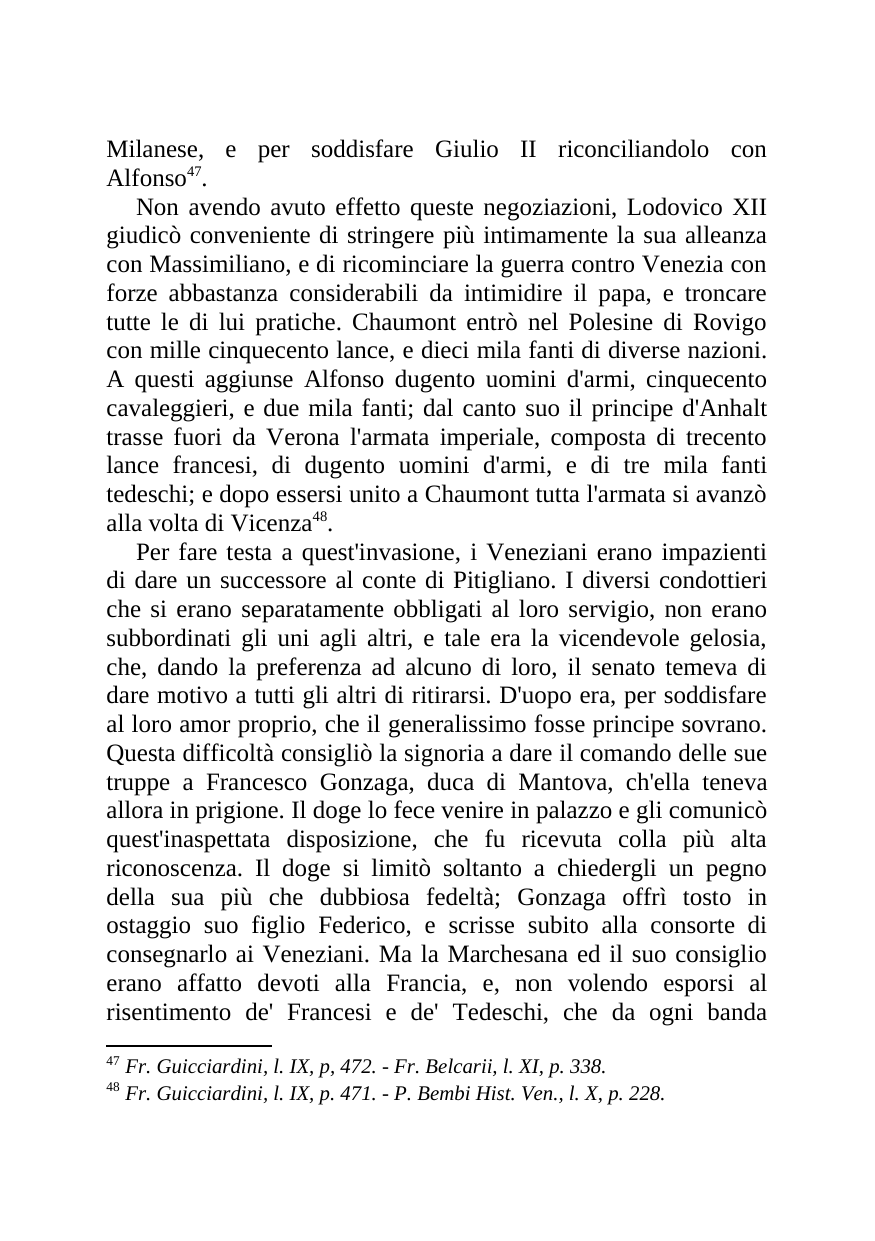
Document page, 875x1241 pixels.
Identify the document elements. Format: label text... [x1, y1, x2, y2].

text Fr. Guicciardini, l. IX, p. 471. - P. Bembi Hist. Ven., l. X, p. 228. [106, 1079, 768, 1105]
text Fr. Guicciardini, l. IX, p, 472. - Fr. Belcarii, l. XI, p. 338. [106, 1052, 768, 1079]
text Non avendo avuto effetto queste negoziazioni, Lodovico XII giudicò conveniente di stringere più intimamente la sua alleanza con Massimiliano, e di ricominciare la guerra contro Venezia con forze abbastanza considerabili da intimidire il papa, e troncare tutte le di lui pratiche. Chaumont entrò nel Polesine di Rovigo con mille cinquecento lance, e dieci mila fanti di diverse nazioni. A questi aggiunse Alfonso dugento uomini d'armi, cinquecento cavaleggieri, e due mila fanti; dal canto suo il principe d'Anhalt trasse fuori da Verona l'armata imperiale, composta di trecento lance francesi, di dugento uomini d'armi, e di tre mila fanti tedeschi; e dopo essersi unito a Chaumont tutta l'armata si avanzò alla volta di Vicenza. [106, 192, 768, 537]
text Milanese, e per soddisfare Giulio II riconciliandolo con Alfonso. [106, 134, 768, 192]
text Per fare testa a quest'invasione, i Veneziani erano impazienti di dare un successore al conte di Pitigliano. I diversi condottieri che si erano separatamente obbligati al loro servigio, non erano subbordinati gli uni agli altri, e tale era la vicendevole gelosia, che, dando la preferenza ad alcuno di loro, il senato temeva di dare motivo a tutti gli altri di ritirarsi. D'uopo era, per soddisfare al loro amor proprio, che il generalissimo fosse principe sovrano. Questa difficoltà consigliò la signoria a dare il comando delle sue truppe a Francesco Gonzaga, duca di Mantova, ch'ella teneva allora in prigione. Il doge lo fece venire in palazzo e gli comunicò quest'inaspettata disposizione, che fu ricevuta colla più alta riconoscenza. Il doge si limitò soltanto a chiedergli un pegno della sua più che dubbiosa fedeltà; Gonzaga offrì tosto in ostaggio suo figlio Federico, e scrisse subito alla consorte di consegnarlo ai Veneziani. Ma la Marchesana ed il suo consiglio erano affatto devoti alla Francia, e, non volendo esporsi al risentimento de' Francesi e de' Tedeschi, che da ogni banda [106, 537, 768, 1026]
